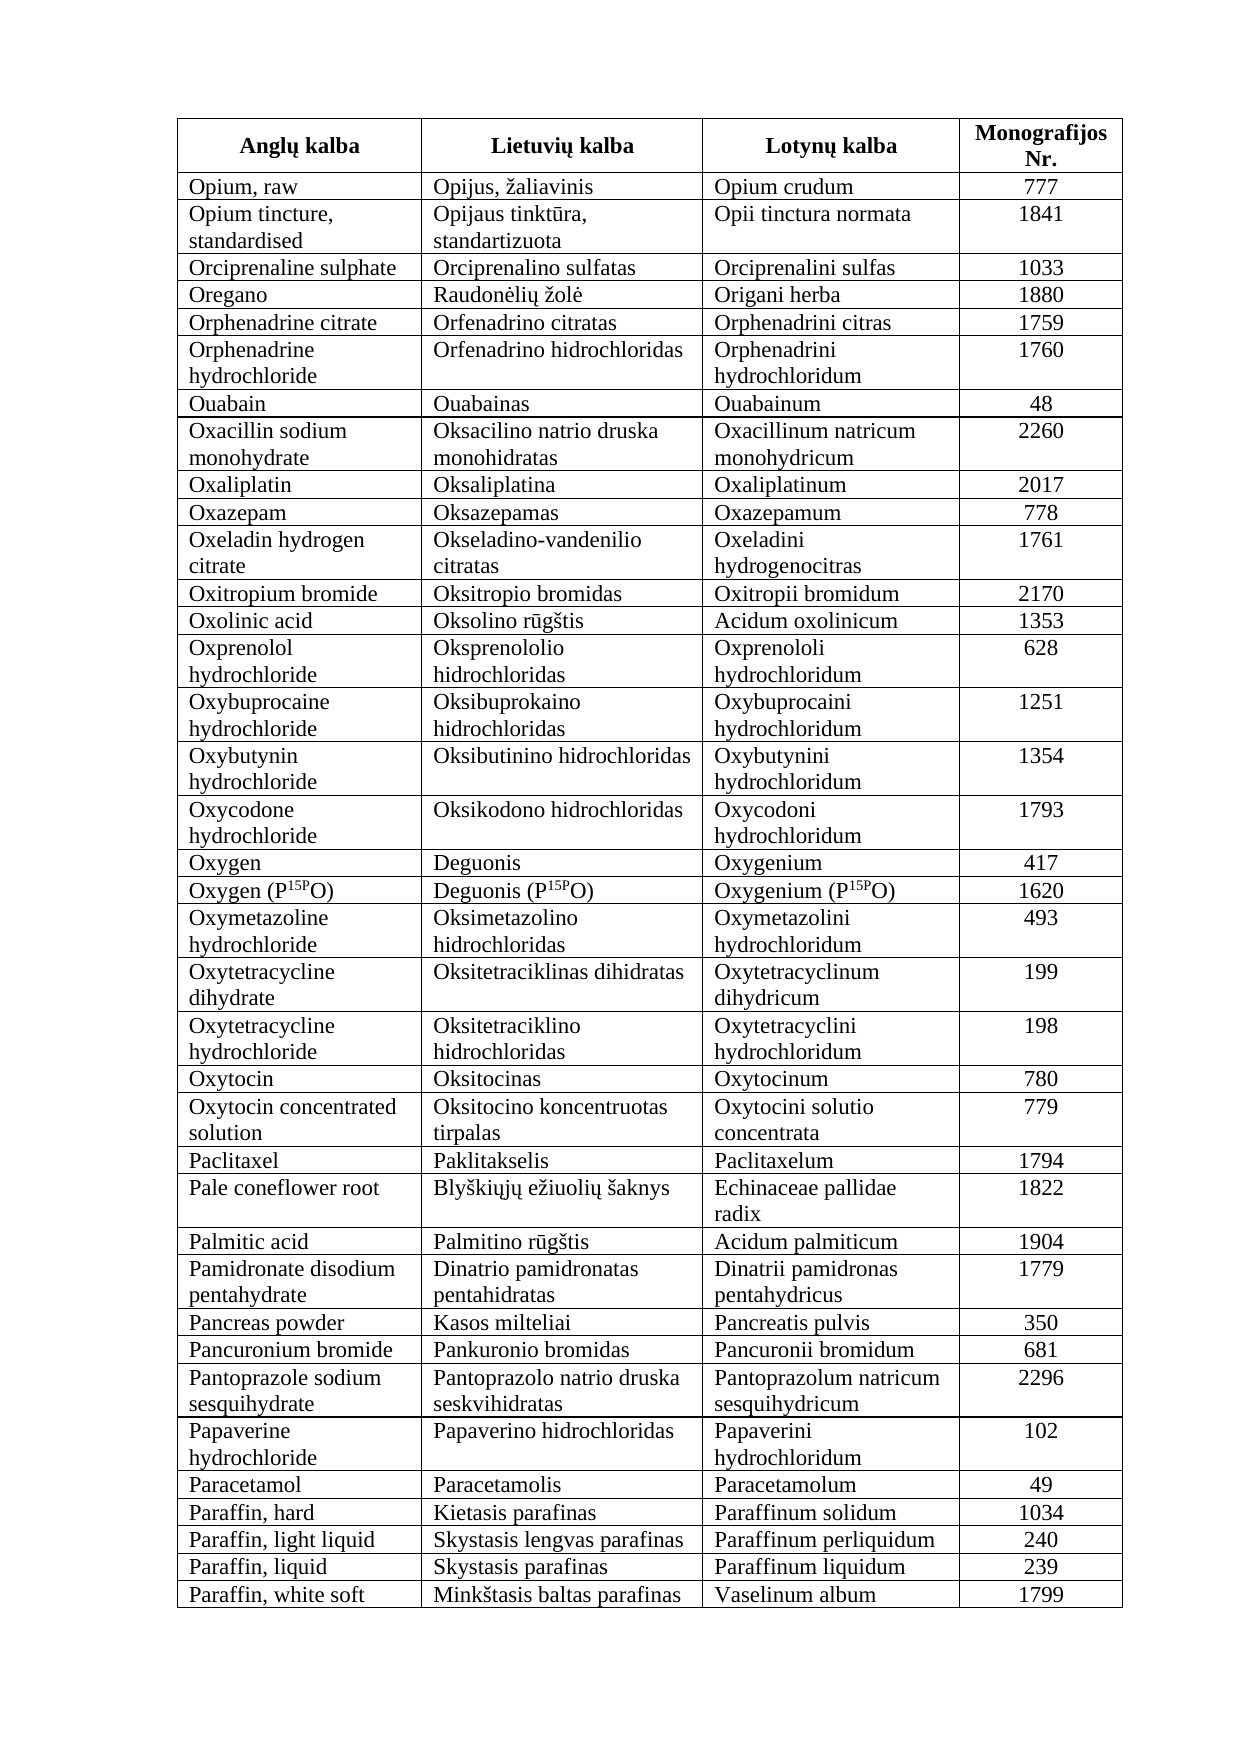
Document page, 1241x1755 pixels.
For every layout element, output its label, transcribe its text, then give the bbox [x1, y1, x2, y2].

table_cell Pancreas powder [178, 1309, 421, 1335]
table_cell Orfenadrino hidrochloridas [422, 336, 702, 389]
table_cell Oxacillin sodium monohydrate [178, 418, 421, 470]
table_cell Pantoprazolum natricum sesquihydricum [703, 1364, 959, 1416]
table_cell Oxacillinum natricum monohydricum [703, 418, 959, 470]
table_cell Paraffin, white soft [178, 1581, 421, 1607]
table_cell Dinatrii pamidronas pentahydricus [703, 1255, 959, 1308]
table_cell Oxygen [178, 850, 421, 876]
table_cell Paraffin, liquid [178, 1554, 421, 1580]
table_cell Oxybuprocaine hydrochloride [178, 688, 421, 741]
table_cell 350 [960, 1309, 1122, 1335]
table_cell 1822 [960, 1174, 1122, 1227]
table_cell Oksitetraciklinas dihidratas [422, 958, 702, 1011]
table_cell 199 [960, 958, 1122, 1011]
table_cell Oxeladin hydrogen citrate [178, 526, 421, 579]
table_cell Oxybutynini hydrochloridum [703, 742, 959, 795]
table_cell Oksprenololio hidrochloridas [422, 635, 702, 687]
table_cell 2017 [960, 471, 1122, 497]
table_cell Oxygen (P15PO) [178, 877, 421, 903]
table_header Lietuvių kalba [422, 119, 702, 172]
table_cell 493 [960, 904, 1122, 957]
table_header Lotynų kalba [703, 119, 959, 172]
table_cell Paklitakselis [422, 1147, 702, 1173]
table_cell Oxytocini solutio concentrata [703, 1093, 959, 1146]
table_cell 198 [960, 1012, 1122, 1064]
table_cell Echinaceae pallidae radix [703, 1174, 959, 1227]
table_cell Orfenadrino citratas [422, 309, 702, 335]
table_cell Opium tincture, standardised [178, 200, 421, 253]
table_cell Vaselinum album [703, 1581, 959, 1607]
table_cell Paclitaxelum [703, 1147, 959, 1173]
table_cell Oxybutynin hydrochloride [178, 742, 421, 795]
table_cell Oxytocin [178, 1066, 421, 1092]
table_cell Pancuronium bromide [178, 1336, 421, 1363]
table_cell Opii tinctura normata [703, 200, 959, 253]
table_cell Oxytetracycline hydrochloride [178, 1012, 421, 1064]
table_cell Oxygenium [703, 850, 959, 876]
table_cell Paracetamolis [422, 1471, 702, 1498]
table_cell 2170 [960, 580, 1122, 606]
table_cell 1354 [960, 742, 1122, 795]
table_cell 1759 [960, 309, 1122, 335]
table_cell 1794 [960, 1147, 1122, 1173]
table_cell Paraffinum solidum [703, 1499, 959, 1525]
table_cell Origani herba [703, 281, 959, 308]
table_cell 102 [960, 1418, 1122, 1470]
table_cell Oregano [178, 281, 421, 308]
table_cell Pale coneflower root [178, 1174, 421, 1227]
table_cell Oxymetazolini hydrochloridum [703, 904, 959, 957]
table_cell Oxitropii bromidum [703, 580, 959, 606]
table_cell Papaverini hydrochloridum [703, 1418, 959, 1470]
table_cell Skystasis lengvas parafinas [422, 1526, 702, 1552]
table_cell Oxycodoni hydrochloridum [703, 796, 959, 848]
table_cell 1880 [960, 281, 1122, 308]
table_cell Oxytetracyclini hydrochloridum [703, 1012, 959, 1064]
table_cell Dinatrio pamidronatas pentahidratas [422, 1255, 702, 1308]
table_cell Ouabainum [703, 390, 959, 416]
table_cell Oksazepamas [422, 499, 702, 525]
table_cell Orphenadrini hydrochloridum [703, 336, 959, 389]
table_cell Opijaus tinktūra, standartizuota [422, 200, 702, 253]
table_cell 1799 [960, 1581, 1122, 1607]
table_cell 49 [960, 1471, 1122, 1498]
table_cell Oxytetracyclinum dihydricum [703, 958, 959, 1011]
table_cell Paracetamolum [703, 1471, 959, 1498]
table_cell Oksitocino koncentruotas tirpalas [422, 1093, 702, 1146]
table_cell 1761 [960, 526, 1122, 579]
table_cell Oxazepamum [703, 499, 959, 525]
table_cell Skystasis parafinas [422, 1554, 702, 1580]
table_cell Paraffinum perliquidum [703, 1526, 959, 1552]
table_cell Orphenadrini citras [703, 309, 959, 335]
table_cell Oksibuprokaino hidrochloridas [422, 688, 702, 741]
table_cell Raudonėlių žolė [422, 281, 702, 308]
table_cell Orphenadrine hydrochloride [178, 336, 421, 389]
table_cell 417 [960, 850, 1122, 876]
table_cell Kasos milteliai [422, 1309, 702, 1335]
table_cell Orciprenalino sulfatas [422, 254, 702, 280]
table_cell 1033 [960, 254, 1122, 280]
table_cell Ouabain [178, 390, 421, 416]
table_cell 1841 [960, 200, 1122, 253]
table_cell Pantoprazolo natrio druska seskvihidratas [422, 1364, 702, 1416]
table_cell Oksaliplatina [422, 471, 702, 497]
table_cell Blyškiųjų ežiuolių šaknys [422, 1174, 702, 1227]
table_cell Oksimetazolino hidrochloridas [422, 904, 702, 957]
table_cell Pankuronio bromidas [422, 1336, 702, 1363]
table_cell Pamidronate disodium pentahydrate [178, 1255, 421, 1308]
table_cell 1779 [960, 1255, 1122, 1308]
table_cell Palmitic acid [178, 1228, 421, 1254]
table_cell Paraffinum liquidum [703, 1554, 959, 1580]
table_cell Orphenadrine citrate [178, 309, 421, 335]
table_cell Oksibutinino hidrochloridas [422, 742, 702, 795]
table_cell 778 [960, 499, 1122, 525]
table_cell Oxazepam [178, 499, 421, 525]
table_cell Oksolino rūgštis [422, 607, 702, 633]
table_cell Acidum oxolinicum [703, 607, 959, 633]
table_cell 1760 [960, 336, 1122, 389]
table_cell 1793 [960, 796, 1122, 848]
table_cell Orciprenalini sulfas [703, 254, 959, 280]
table_cell Oxolinic acid [178, 607, 421, 633]
table_cell Acidum palmiticum [703, 1228, 959, 1254]
table_cell Pancreatis pulvis [703, 1309, 959, 1335]
table_cell 777 [960, 173, 1122, 199]
table_cell Oksikodono hidrochloridas [422, 796, 702, 848]
table_cell Oxeladini hydrogenocitras [703, 526, 959, 579]
table_cell 1034 [960, 1499, 1122, 1525]
table_cell 239 [960, 1554, 1122, 1580]
table_header Anglų kalba [178, 119, 421, 172]
table_cell Oxymetazoline hydrochloride [178, 904, 421, 957]
table_cell 628 [960, 635, 1122, 687]
table_cell 2296 [960, 1364, 1122, 1416]
table_cell Oxaliplatin [178, 471, 421, 497]
table_cell Oxitropium bromide [178, 580, 421, 606]
table_cell Papaverine hydrochloride [178, 1418, 421, 1470]
table_cell Deguonis (P15PO) [422, 877, 702, 903]
table_cell Opium crudum [703, 173, 959, 199]
table_cell Deguonis [422, 850, 702, 876]
table_cell 48 [960, 390, 1122, 416]
table_cell Paracetamol [178, 1471, 421, 1498]
table_cell Oxprenolol hydrochloride [178, 635, 421, 687]
table_cell Ouabainas [422, 390, 702, 416]
table_cell Oksitocinas [422, 1066, 702, 1092]
table_cell 1251 [960, 688, 1122, 741]
table_cell Oxaliplatinum [703, 471, 959, 497]
table_cell Minkštasis baltas parafinas [422, 1581, 702, 1607]
table_cell Oxybuprocaini hydrochloridum [703, 688, 959, 741]
table_cell Palmitino rūgštis [422, 1228, 702, 1254]
table_cell Oxycodone hydrochloride [178, 796, 421, 848]
table_cell 780 [960, 1066, 1122, 1092]
table_cell Oxytetracycline dihydrate [178, 958, 421, 1011]
table_cell 1353 [960, 607, 1122, 633]
table_cell Opium, raw [178, 173, 421, 199]
table_cell Oksacilino natrio druska monohidratas [422, 418, 702, 470]
table_cell Pantoprazole sodium sesquihydrate [178, 1364, 421, 1416]
table_cell 681 [960, 1336, 1122, 1363]
table_cell Papaverino hidrochloridas [422, 1418, 702, 1470]
table_cell Pancuronii bromidum [703, 1336, 959, 1363]
table_header Monografijos Nr. [960, 119, 1122, 172]
table_cell Paclitaxel [178, 1147, 421, 1173]
table_cell Oksitropio bromidas [422, 580, 702, 606]
table_cell 2260 [960, 418, 1122, 470]
table_cell Oxygenium (P15PO) [703, 877, 959, 903]
table_cell Oksitetraciklino hidrochloridas [422, 1012, 702, 1064]
table_cell Orciprenaline sulphate [178, 254, 421, 280]
table_cell 1904 [960, 1228, 1122, 1254]
table_cell Paraffin, hard [178, 1499, 421, 1525]
table_cell 779 [960, 1093, 1122, 1146]
table_cell 240 [960, 1526, 1122, 1552]
table_cell Opijus, žaliavinis [422, 173, 702, 199]
table_cell Okseladino-vandenilio citratas [422, 526, 702, 579]
table_cell Oxytocinum [703, 1066, 959, 1092]
table_cell 1620 [960, 877, 1122, 903]
table_cell Paraffin, light liquid [178, 1526, 421, 1552]
table_cell Oxprenololi hydrochloridum [703, 635, 959, 687]
table_cell Oxytocin concentrated solution [178, 1093, 421, 1146]
table_cell Kietasis parafinas [422, 1499, 702, 1525]
